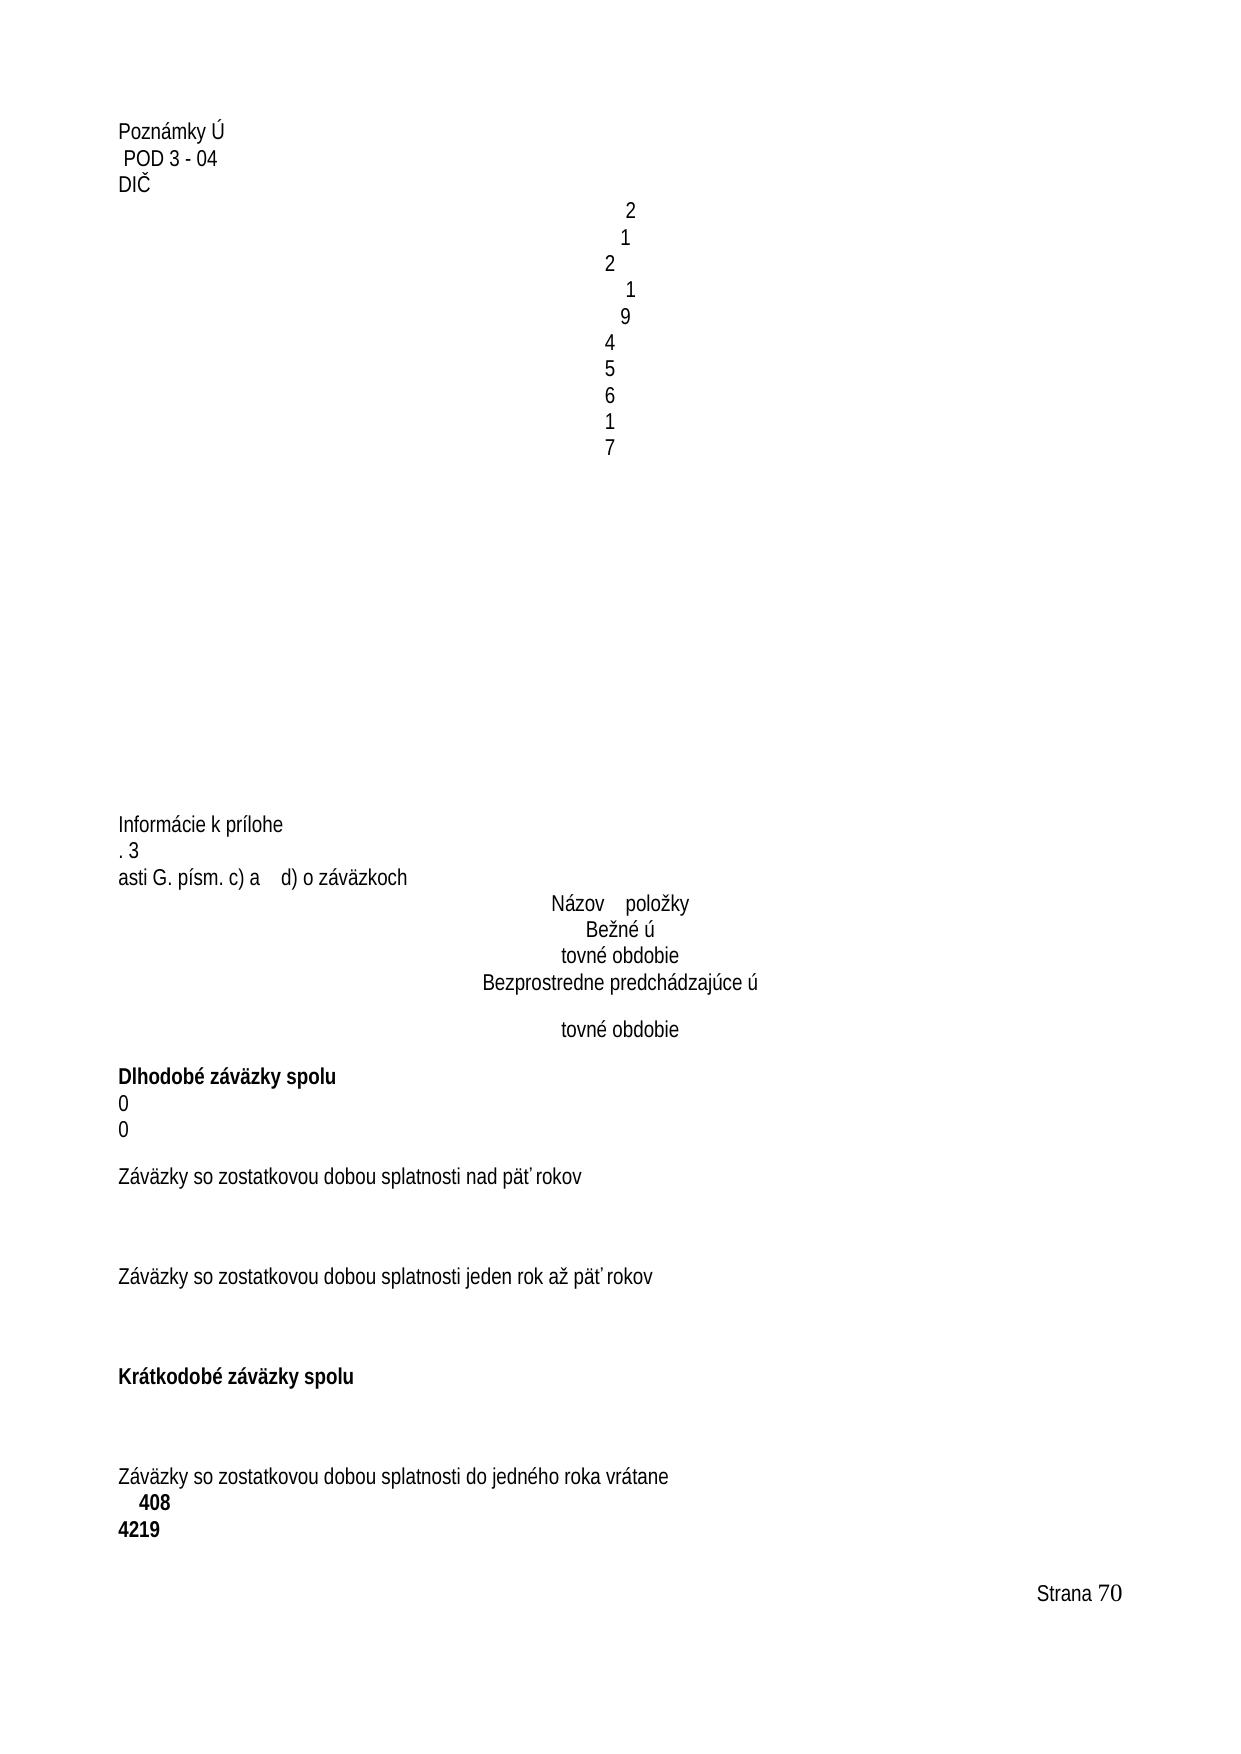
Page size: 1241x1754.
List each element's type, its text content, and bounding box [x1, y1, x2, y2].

text Krátkodobé záväzky spolu [118, 1363, 1122, 1389]
text tovné obdobie [118, 942, 1122, 969]
text 408 [118, 1489, 1122, 1516]
text Záväzky so zostatkovou dobou splatnosti nad päť rokov [118, 1163, 1122, 1189]
text Záväzky so zostatkovou dobou splatnosti do jedného roka vrátane [118, 1463, 1122, 1489]
text Bežné ú [118, 916, 1122, 942]
text Bezprostredne predchádzajúce ú [118, 969, 1122, 995]
text Informácie k prílohe [118, 811, 1122, 837]
text Dlhodobé záväzky spolu [118, 1063, 1122, 1089]
text Názov položky [118, 890, 1122, 916]
text tovné obdobie [118, 1016, 1122, 1042]
text Záväzky so zostatkovou dobou splatnosti jeden rok až päť rokov [118, 1263, 1122, 1289]
text 0 [118, 1116, 1122, 1142]
text 0 [118, 1089, 1122, 1116]
text 4219 [118, 1516, 1122, 1542]
text . 3 [118, 837, 1122, 863]
text asti G. písm. c) a d) o záväzkoch [118, 863, 1122, 890]
